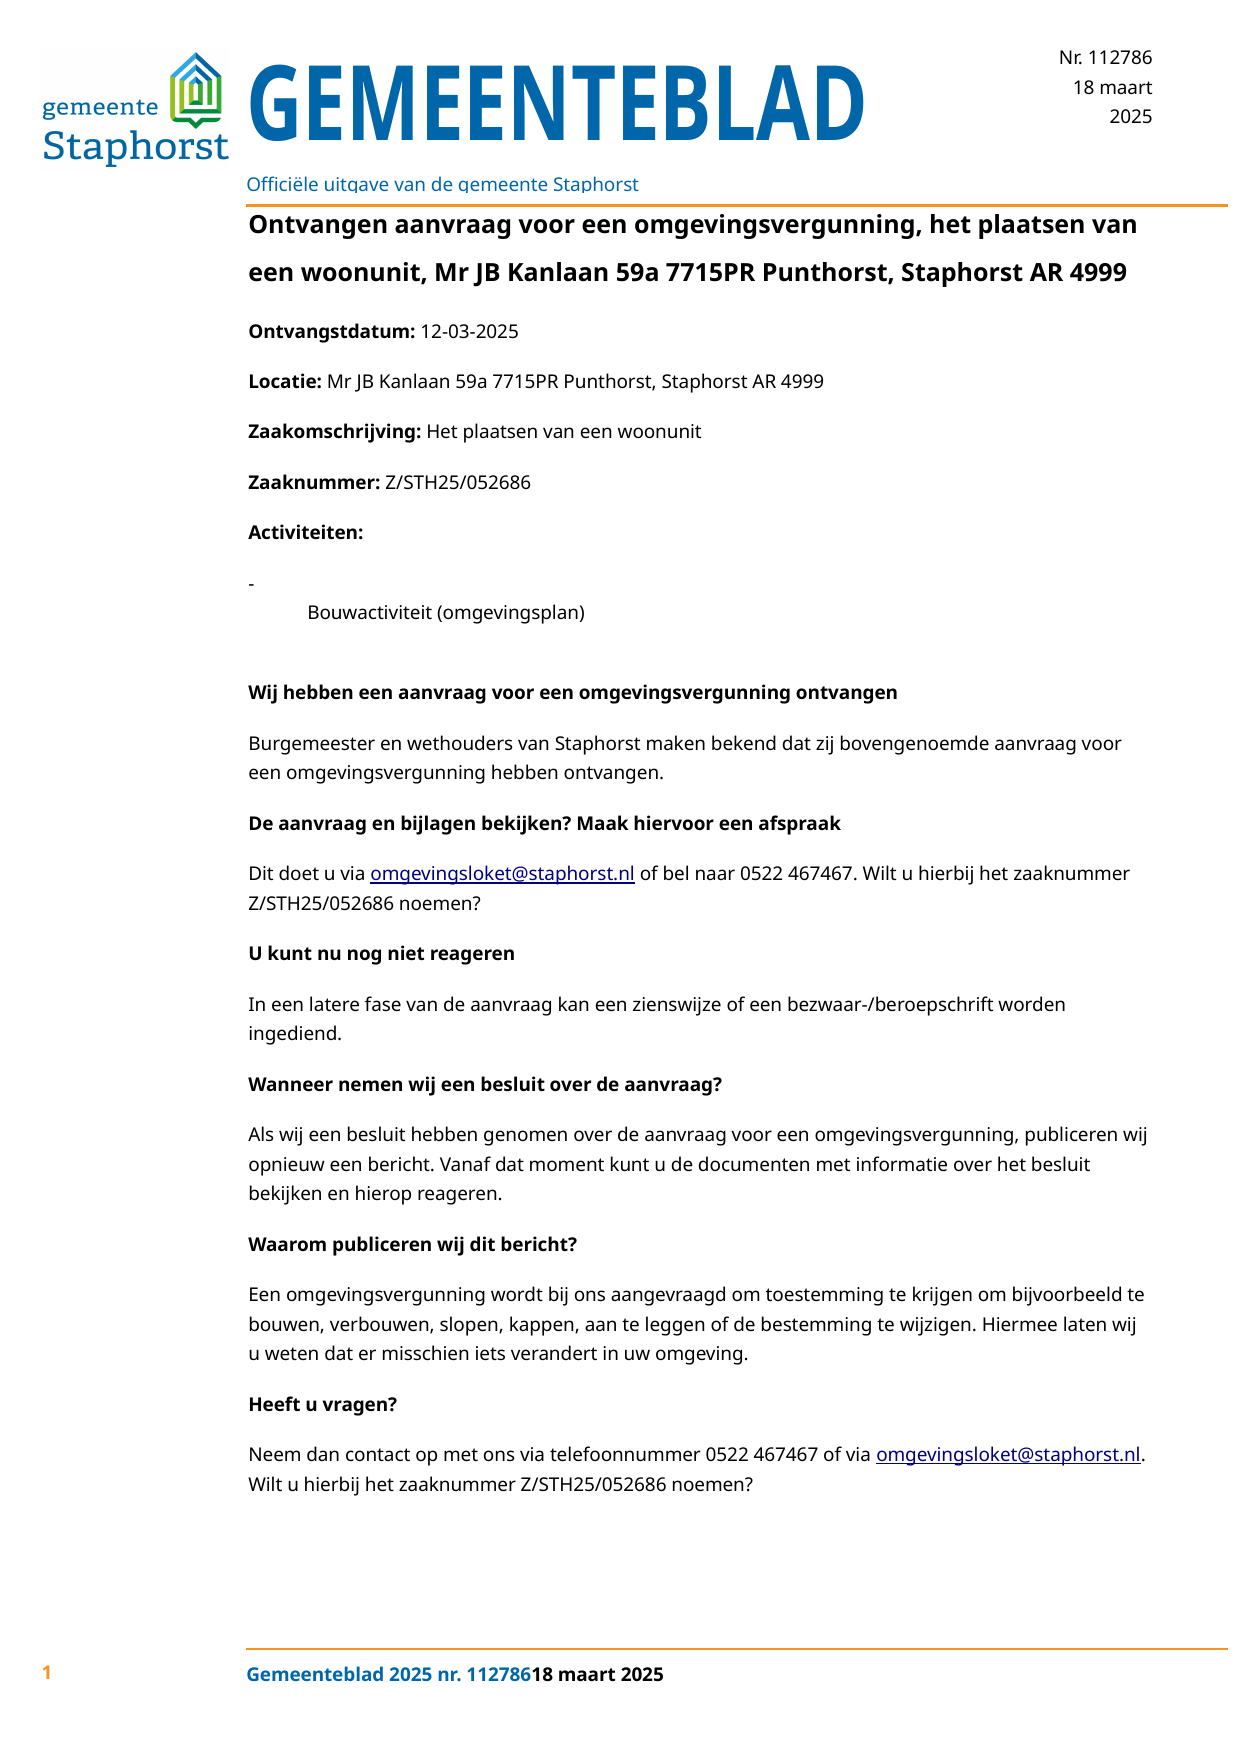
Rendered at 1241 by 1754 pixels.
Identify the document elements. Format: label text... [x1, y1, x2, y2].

text Wij hebben een aanvraag voor een omgevingsvergunning ontvangen [248, 679, 1152, 705]
text Een omgevingsvergunning wordt bij ons aangevraagd om toestemming te krijgen om bijvoorbeeld te bouwen, verbouwen, slopen, kappen, aan te leggen of de bestemming te wijzigen. Hiermee laten wij u weten dat er misschien iets verandert in uw omgeving. [248, 1281, 1152, 1366]
text Burgemeester en wethouders van Staphorst maken bekend dat zij bovengenoemde aanvraag voor een omgevingsvergunning hebben ontvangen. [248, 730, 1152, 785]
text Heeft u vragen? [248, 1391, 1152, 1417]
text Neem dan contact op met ons via telefoonnummer 0522 467467 of via omgevingsloket@staphorst.nl. Wilt u hierbij het zaaknummer Z/STH25/052686 noemen? [248, 1441, 1152, 1497]
text Zaakomschrijving: Het plaatsen van een woonunit [248, 419, 1152, 444]
text U kunt nu nog niet reageren [248, 940, 1152, 966]
text Waarom publiceren wij dit bericht? [248, 1231, 1152, 1257]
text Ontvangstdatum: 12-03-2025 [248, 318, 1152, 344]
text Activiteiten: [248, 519, 1152, 545]
text In een latere fase van de aanvraag kan een zienswijze of een bezwaar-/beroepschrift worden ingediend. [248, 991, 1152, 1046]
text Ontvangen aanvraag voor een omgevingsvergunning, het plaatsen van een woonunit, Mr JB Kanlaan 59a 7715PR Punthorst, Staphorst AR 4999 [248, 207, 1152, 288]
list Bouwactiviteit (omgevingsplan) [248, 599, 1152, 625]
text Als wij een besluit hebben genomen over de aanvraag voor een omgevingsvergunning, publiceren wij opnieuw een bericht. Vanaf dat moment kunt u de documenten met informatie over het besluit bekijken en hierop reageren. [248, 1121, 1152, 1206]
picture [41, 47, 231, 172]
text Dit doet u via omgevingsloket@staphorst.nl of bel naar 0522 467467. Wilt u hierbij het zaaknummer Z/STH25/052686 noemen? [248, 860, 1152, 916]
text Zaaknummer: Z/STH25/052686 [248, 469, 1152, 495]
text Wanneer nemen wij een besluit over de aanvraag? [248, 1071, 1152, 1097]
text Locatie: Mr JB Kanlaan 59a 7715PR Punthorst, Staphorst AR 4999 [248, 368, 1152, 394]
text De aanvraag en bijlagen bekijken? Maak hiervoor een afspraak [248, 810, 1152, 836]
